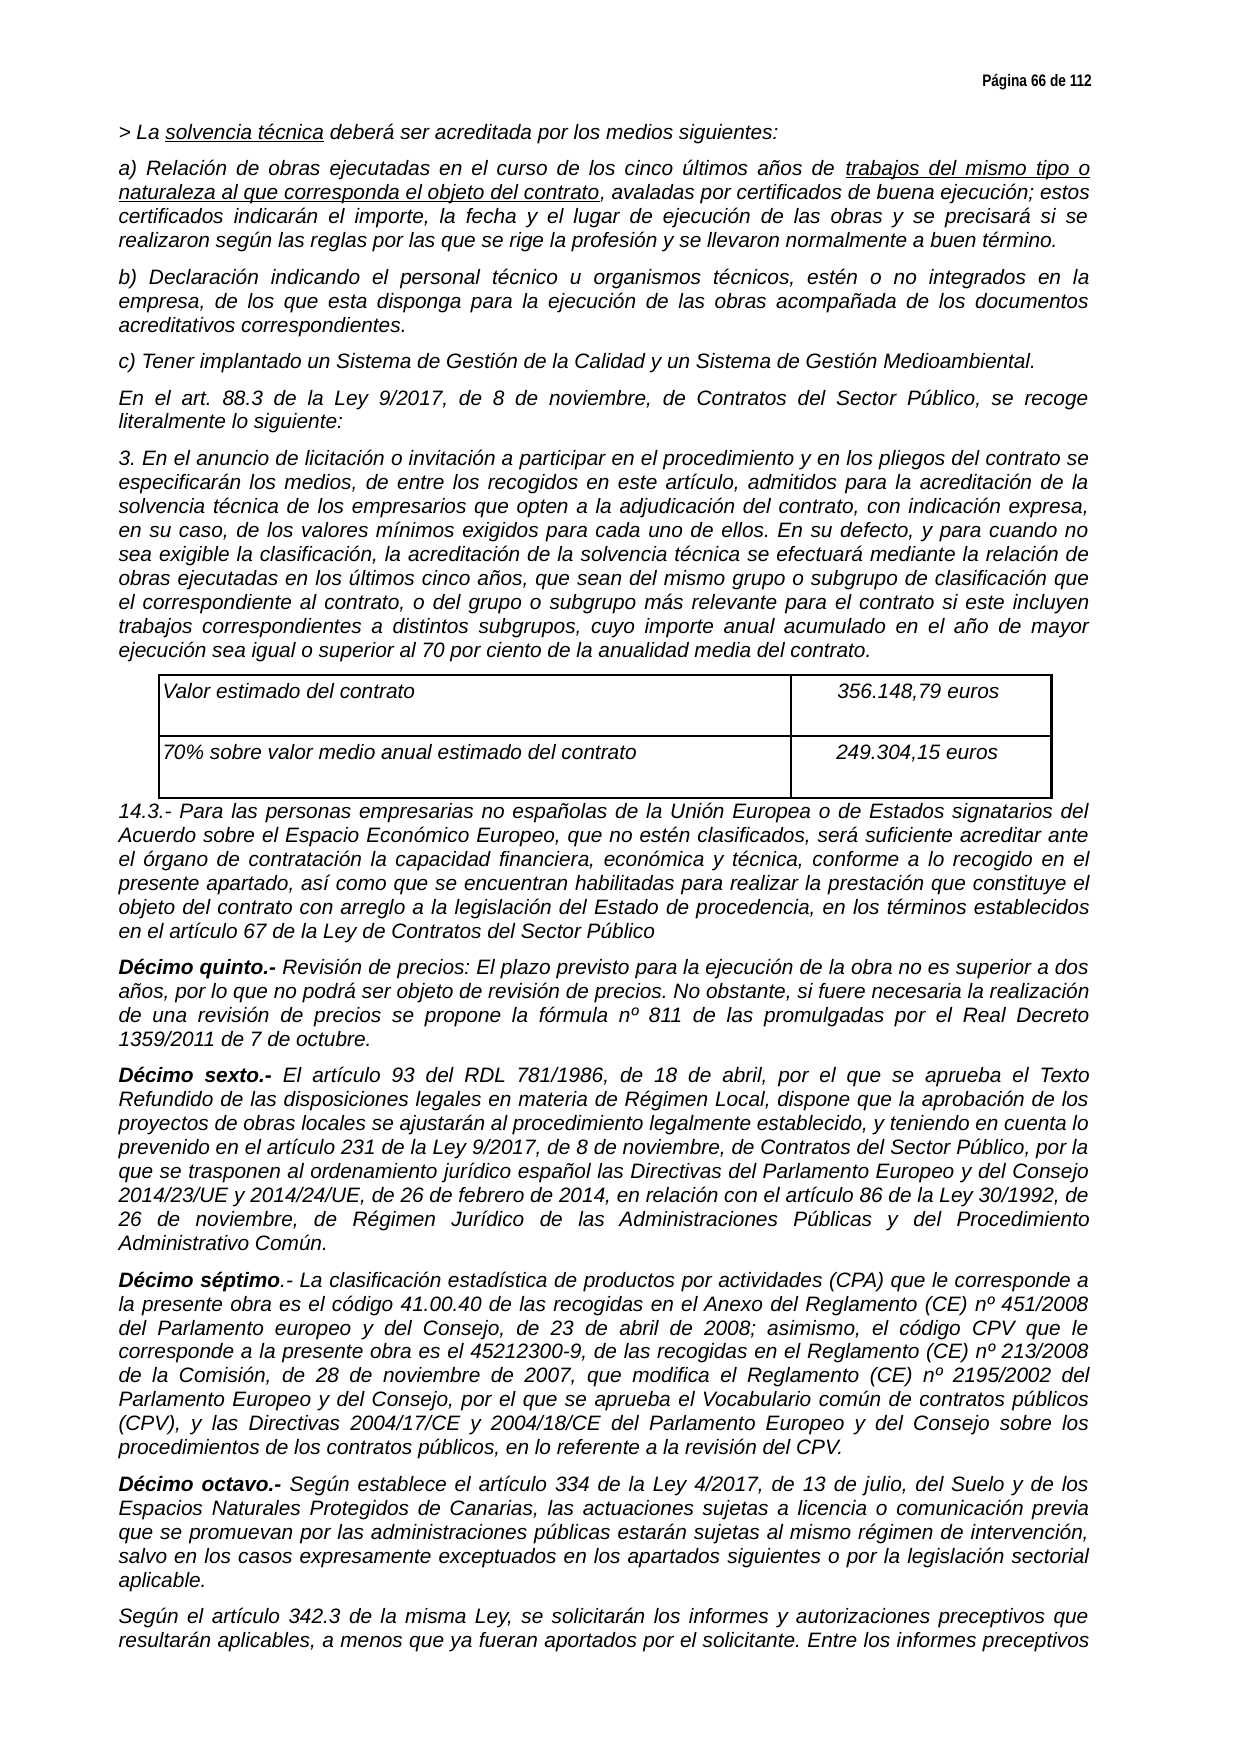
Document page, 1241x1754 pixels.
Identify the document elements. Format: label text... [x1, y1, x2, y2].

text c) Tener implantado un Sistema de Gestión de la Calidad y un Sistema de Gestión Medioambiental. [118, 349, 1092, 373]
text a) Relación de obras ejecutadas en el curso de los cinco últimos años de trabajos del mismo tipo o naturaleza al que corresponda el objeto del contrato, avaladas por certificados de buena ejecución; estos certificados indicarán el importe, la fecha y el lugar de ejecución de las obras y se precisará si se realizaron según las reglas por las que se rige la profesión y se llevaron normalmente a buen término. [118, 156, 1092, 252]
table_header 356.148,79 euros [792, 676, 1050, 735]
text Según el artículo 342.3 de la misma Ley, se solicitarán los informes y autorizaciones preceptivos que resultarán aplicables, a menos que ya fueran aportados por el solicitante. Entre los informes preceptivos [118, 1604, 1092, 1652]
table_header Valor estimado del contrato [160, 676, 790, 735]
text 3. En el anuncio de licitación o invitación a participar en el procedimiento y en los pliegos del contrato se especificarán los medios, de entre los recogidos en este artículo, admitidos para la acreditación de la solvencia técnica de los empresarios que opten a la adjudicación del contrato, con indicación expresa, en su caso, de los valores mínimos exigidos para cada uno de ellos. En su defecto, y para cuando no sea exigible la clasificación, la acreditación de la solvencia técnica se efectuará mediante la relación de obras ejecutadas en los últimos cinco años, que sean del mismo grupo o subgrupo de clasificación que el correspondiente al contrato, o del grupo o subgrupo más relevante para el contrato si este incluyen trabajos correspondientes a distintos subgrupos, cuyo importe anual acumulado en el año de mayor ejecución sea igual o superior al 70 por ciento de la anualidad media del contrato. [118, 446, 1092, 661]
text Décimo sexto.- El artículo 93 del RDL 781/1986, de 18 de abril, por el que se aprueba el Texto Refundido de las disposiciones legales en materia de Régimen Local, dispone que la aprobación de los proyectos de obras locales se ajustarán al procedimiento legalmente establecido, y teniendo en cuenta lo prevenido en el artículo 231 de la Ley 9/2017, de 8 de noviembre, de Contratos del Sector Público, por la que se trasponen al ordenamiento jurídico español las Directivas del Parlamento Europeo y del Consejo 2014/23/UE y 2014/24/UE, de 26 de febrero de 2014, en relación con el artículo 86 de la Ley 30/1992, de 26 de noviembre, de Régimen Jurídico de las Administraciones Públicas y del Procedimiento Administrativo Común. [118, 1063, 1092, 1255]
text Décimo quinto.- Revisión de precios: El plazo previsto para la ejecución de la obra no es superior a dos años, por lo que no podrá ser objeto de revisión de precios. No obstante, si fuere necesaria la realización de una revisión de precios se propone la fórmula nº 811 de las promulgadas por el Real Decreto 1359/2011 de 7 de octubre. [118, 955, 1092, 1051]
text 14.3.- Para las personas empresarias no españolas de la Unión Europea o de Estados signatarios del Acuerdo sobre el Espacio Económico Europeo, que no estén clasificados, será suficiente acreditar ante el órgano de contratación la capacidad financiera, económica y técnica, conforme a lo recogido en el presente apartado, así como que se encuentran habilitadas para realizar la prestación que constituye el objeto del contrato con arreglo a la legislación del Estado de procedencia, en los términos establecidos en el artículo 67 de la Ley de Contratos del Sector Público [118, 799, 1092, 942]
text b) Declaración indicando el personal técnico u organismos técnicos, estén o no integrados en la empresa, de los que esta disponga para la ejecución de las obras acompañada de los documentos acreditativos correspondientes. [118, 264, 1092, 336]
text Décimo octavo.- Según establece el artículo 334 de la Ley 4/2017, de 13 de julio, del Suelo y de los Espacios Naturales Protegidos de Canarias, las actuaciones sujetas a licencia o comunicación previa que se promuevan por las administraciones públicas estarán sujetas al mismo régimen de intervención, salvo en los casos expresamente exceptuados en los apartados siguientes o por la legislación sectorial aplicable. [118, 1472, 1092, 1591]
table_cell 70% sobre valor medio anual estimado del contrato [160, 737, 790, 797]
text Décimo séptimo.- La clasificación estadística de productos por actividades (CPA) que le corresponde a la presente obra es el código 41.00.40 de las recogidas en el Anexo del Reglamento (CE) nº 451/2008 del Parlamento europeo y del Consejo, de 23 de abril de 2008; asimismo, el código CPV que le corresponde a la presente obra es el 45212300-9, de las recogidas en el Reglamento (CE) nº 213/2008 de la Comisión, de 28 de noviembre de 2007, que modifica el Reglamento (CE) nº 2195/2002 del Parlamento Europeo y del Consejo, por el que se aprueba el Vocabulario común de contratos públicos (CPV), y las Directivas 2004/17/CE y 2004/18/CE del Parlamento Europeo y del Consejo sobre los procedimientos de los contratos públicos, en lo referente a la revisión del CPV. [118, 1267, 1092, 1459]
table_cell 249.304,15 euros [792, 737, 1050, 797]
text > La solvencia técnica deberá ser acreditada por los medios siguientes: [118, 120, 1092, 144]
text En el art. 88.3 de la Ley 9/2017, de 8 de noviembre, de Contratos del Sector Público, se recoge literalmente lo siguiente: [118, 385, 1092, 433]
